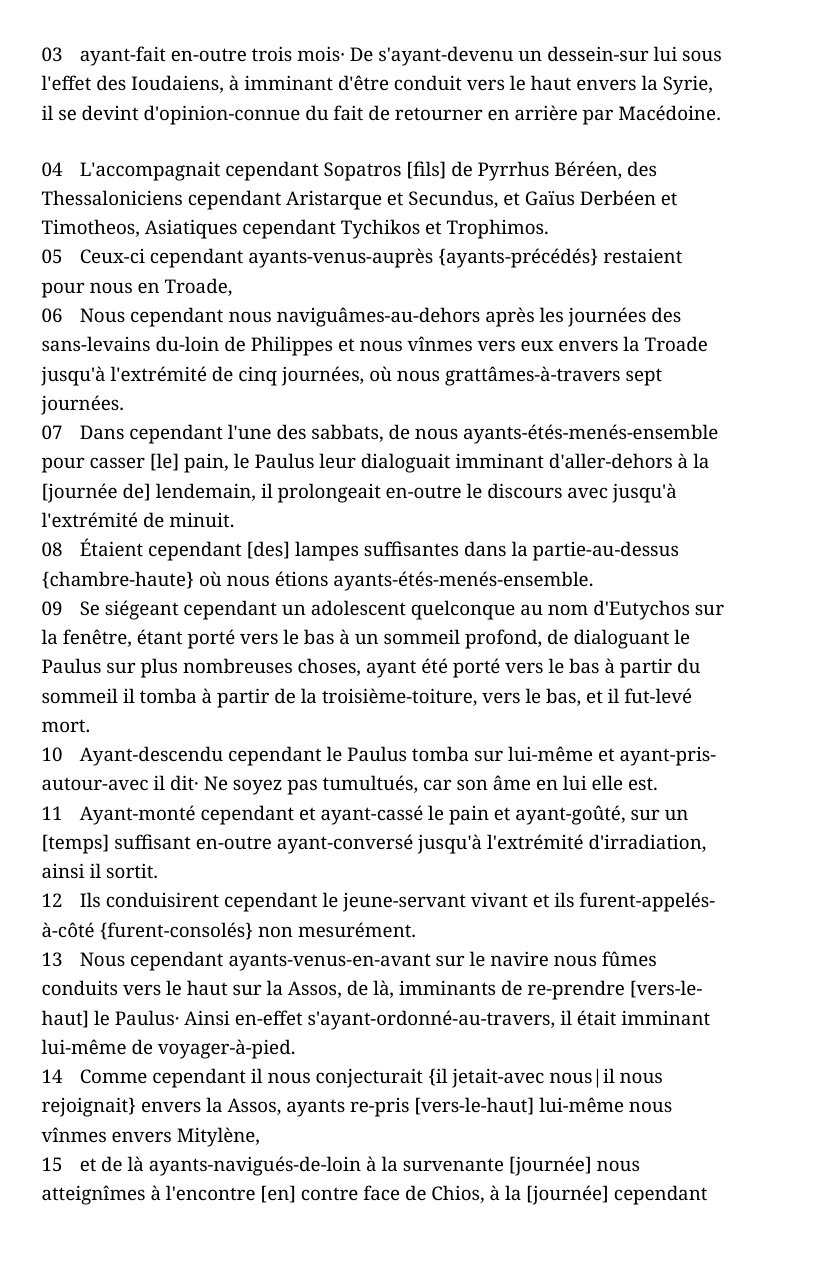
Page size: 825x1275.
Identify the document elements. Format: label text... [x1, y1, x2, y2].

text 03 ayant-fait en-outre trois mois· De s'ayant-devenu un dessein-sur lui sous l'effet des Ioudaiens, à imminant d'être conduit vers le haut envers la Syrie, il se devint d'opinion-connue du fait de retourner en arrière par Macédoine. 04 L'accompagnait cependant Sopatros [fils] de Pyrrhus Béréen, des Thessaloniciens cependant Aristarque et Secundus, et Gaïus Derbéen et Timotheos, Asiatiques cependant Tychikos et Trophimos. 05 Ceux-ci cependant ayants-venus-auprès {ayants-précédés} restaient pour nous en Troade, 06 Nous cependant nous naviguâmes-au-dehors après les journées des sans-levains du-loin de Philippes et nous vînmes vers eux envers la Troade jusqu'à l'extrémité de cinq journées, où nous grattâmes-à-travers sept journées. 07 Dans cependant l'une des sabbats, de nous ayants-étés-menés-ensemble pour casser [le] pain, le Paulus leur dialoguait imminant d'aller-dehors à la [journée de] lendemain, il prolongeait en-outre le discours avec jusqu'à l'extrémité de minuit. 08 Étaient cependant [des] lampes suffisantes dans la partie-au-dessus {chambre-haute} où nous étions ayants-étés-menés-ensemble. 09 Se siégeant cependant un adolescent quelconque au nom d'Eutychos sur la fenêtre, étant porté vers le bas à un sommeil profond, de dialoguant le Paulus sur plus nombreuses choses, ayant été porté vers le bas à partir du sommeil il tomba à partir de la troisième-toiture, vers le bas, et il fut-levé mort. 10 Ayant-descendu cependant le Paulus tomba sur lui-même et ayant-pris-autour-avec il dit· Ne soyez pas tumultués, car son âme en lui elle est. 11 Ayant-monté cependant et ayant-cassé le pain et ayant-goûté, sur un [temps] suffisant en-outre ayant-conversé jusqu'à l'extrémité d'irradiation, ainsi il sortit. 12 Ils conduisirent cependant le jeune-servant vivant et ils furent-appelés-à-côté {furent-consolés} non mesurément. 13 Nous cependant ayants-venus-en-avant sur le navire nous fûmes conduits vers le haut sur la Assos, de là, imminants de re-prendre [vers-le-haut] le Paulus· Ainsi en-effet s'ayant-ordonné-au-travers, il était imminant lui-même de voyager-à-pied. 14 Comme cependant il nous conjecturait {il jetait-avec nous|il nous rejoignait} envers la Assos, ayants re-pris [vers-le-haut] lui-même nous vînmes envers Mitylène, 15 et de là ayants-navigués-de-loin à la survenante [journée] nous atteignîmes à l'encontre [en] contre face de Chios, à la [journée] cependant [41, 41, 724, 1206]
